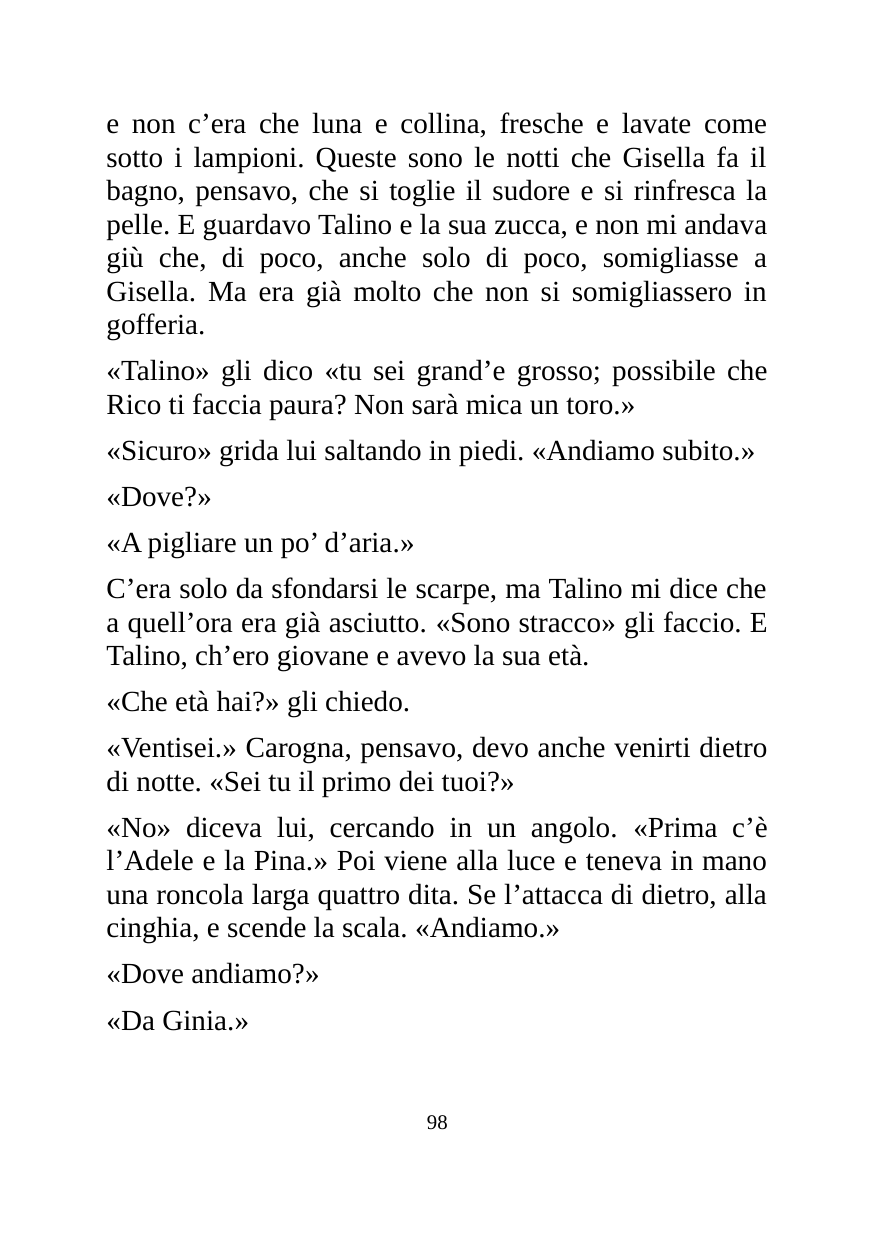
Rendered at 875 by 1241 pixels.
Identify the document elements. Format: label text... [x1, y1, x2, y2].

text «Che età hai?» gli chiedo. [106, 684, 768, 718]
text C’era solo da sfondarsi le scarpe, ma Talino mi dice che a quell’ora era già asciutto. «Sono stracco» gli faccio. E Talino, ch’ero giovane e avevo la sua età. [106, 571, 768, 672]
text «Da Ginia.» [106, 1003, 768, 1036]
text «A pigliare un po’ d’aria.» [106, 525, 768, 559]
text «Dove?» [106, 479, 768, 513]
text «Sicuro» grida lui saltando in piedi. «Andiamo subito.» [106, 433, 768, 467]
text e non c’era che luna e collina, fresche e lavate come sotto i lampioni. Queste sono le notti che Gisella fa il bagno, pensavo, che si toglie il sudore e si rinfresca la pelle. E guardavo Talino e la sua zucca, e non mi andava giù che, di poco, anche solo di poco, somigliasse a Gisella. Ma era già molto che non si somigliassero in gofferia. [106, 106, 768, 341]
text «Ventisei.» Carogna, pensavo, devo anche venirti dietro di notte. «Sei tu il primo dei tuoi?» [106, 730, 768, 797]
text «Talino» gli dico «tu sei grand’e grosso; possibile che Rico ti faccia paura? Non sarà mica un toro.» [106, 353, 768, 421]
text «No» diceva lui, cercando in un angolo. «Prima c’è l’Adele e la Pina.» Poi viene alla luce e teneva in mano una roncola larga quattro dita. Se l’attacca di dietro, alla cinghia, e scende la scala. «Andiamo.» [106, 810, 768, 944]
text «Dove andiamo?» [106, 957, 768, 990]
